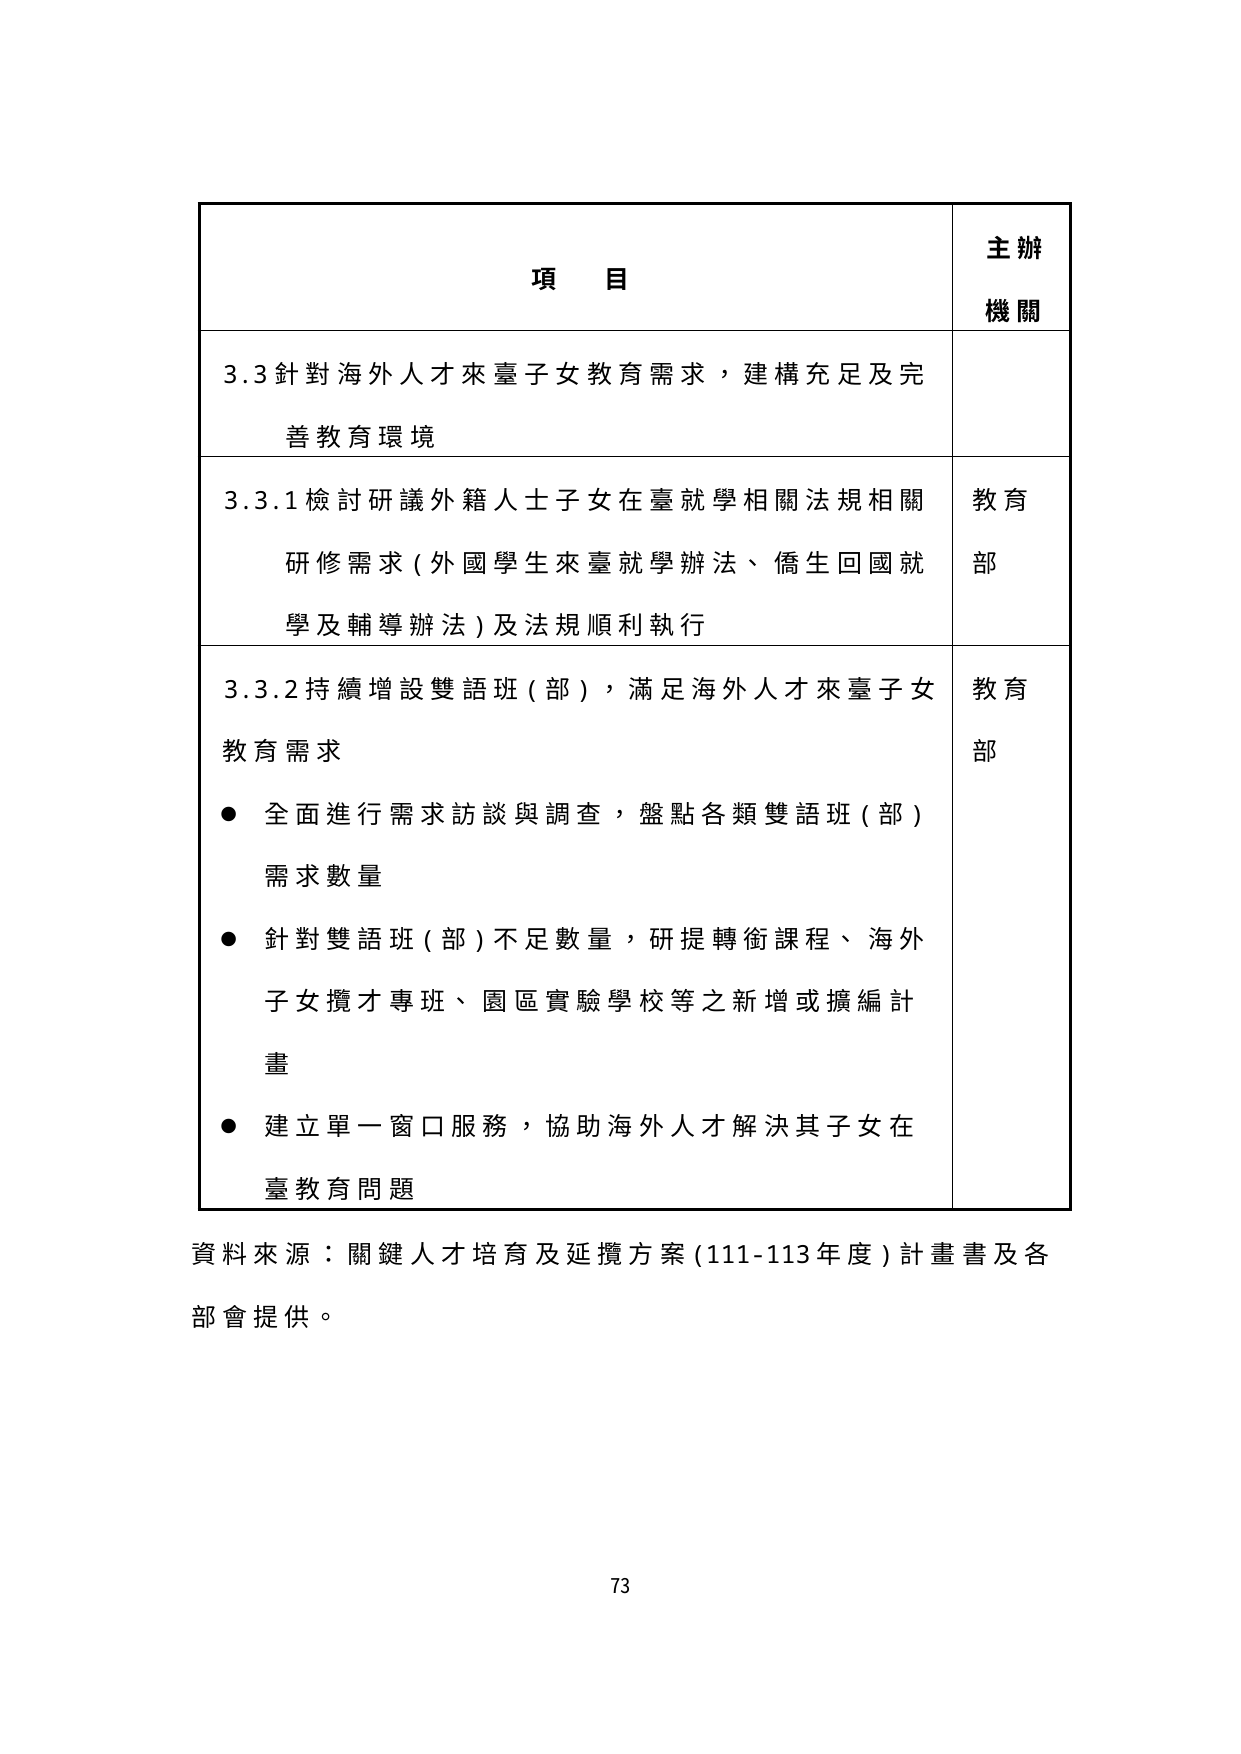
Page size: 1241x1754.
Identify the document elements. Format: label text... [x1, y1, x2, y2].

table_cell 教育部 [953, 646, 1069, 1208]
table_header 主辦機關 [953, 205, 1069, 330]
table_header 項 目 [201, 205, 952, 330]
table_cell 3.3.1檢討研議外籍人士子女在臺就學相關法規相關研修需求(外國學生來臺就學辦法、僑生回國就學及輔導辦法)及法規順利執行 [201, 457, 952, 645]
text 資料來源：關鍵人才培育及延攬方案(111-113年度)計畫書及各部會提供。 [188, 1211, 1052, 1336]
table_cell 3.3針對海外人才來臺子女教育需求，建構充足及完善教育環境 [201, 331, 952, 456]
table_cell [953, 331, 1069, 456]
table_cell 教育部 [953, 457, 1069, 645]
table_cell 3.3.2持續增設雙語班(部)，滿足海外人才來臺子女教育需求 全面進行需求訪談與調查，盤點各類雙語班(部)需求數量 針對雙語班(部)不足數量，研提轉銜課程、海外子女攬才專班、園區實驗學校等之新增或擴編計畫 建立單⼀窗口服務，協助海外人才解決其子女在臺教育問題 [201, 646, 952, 1208]
